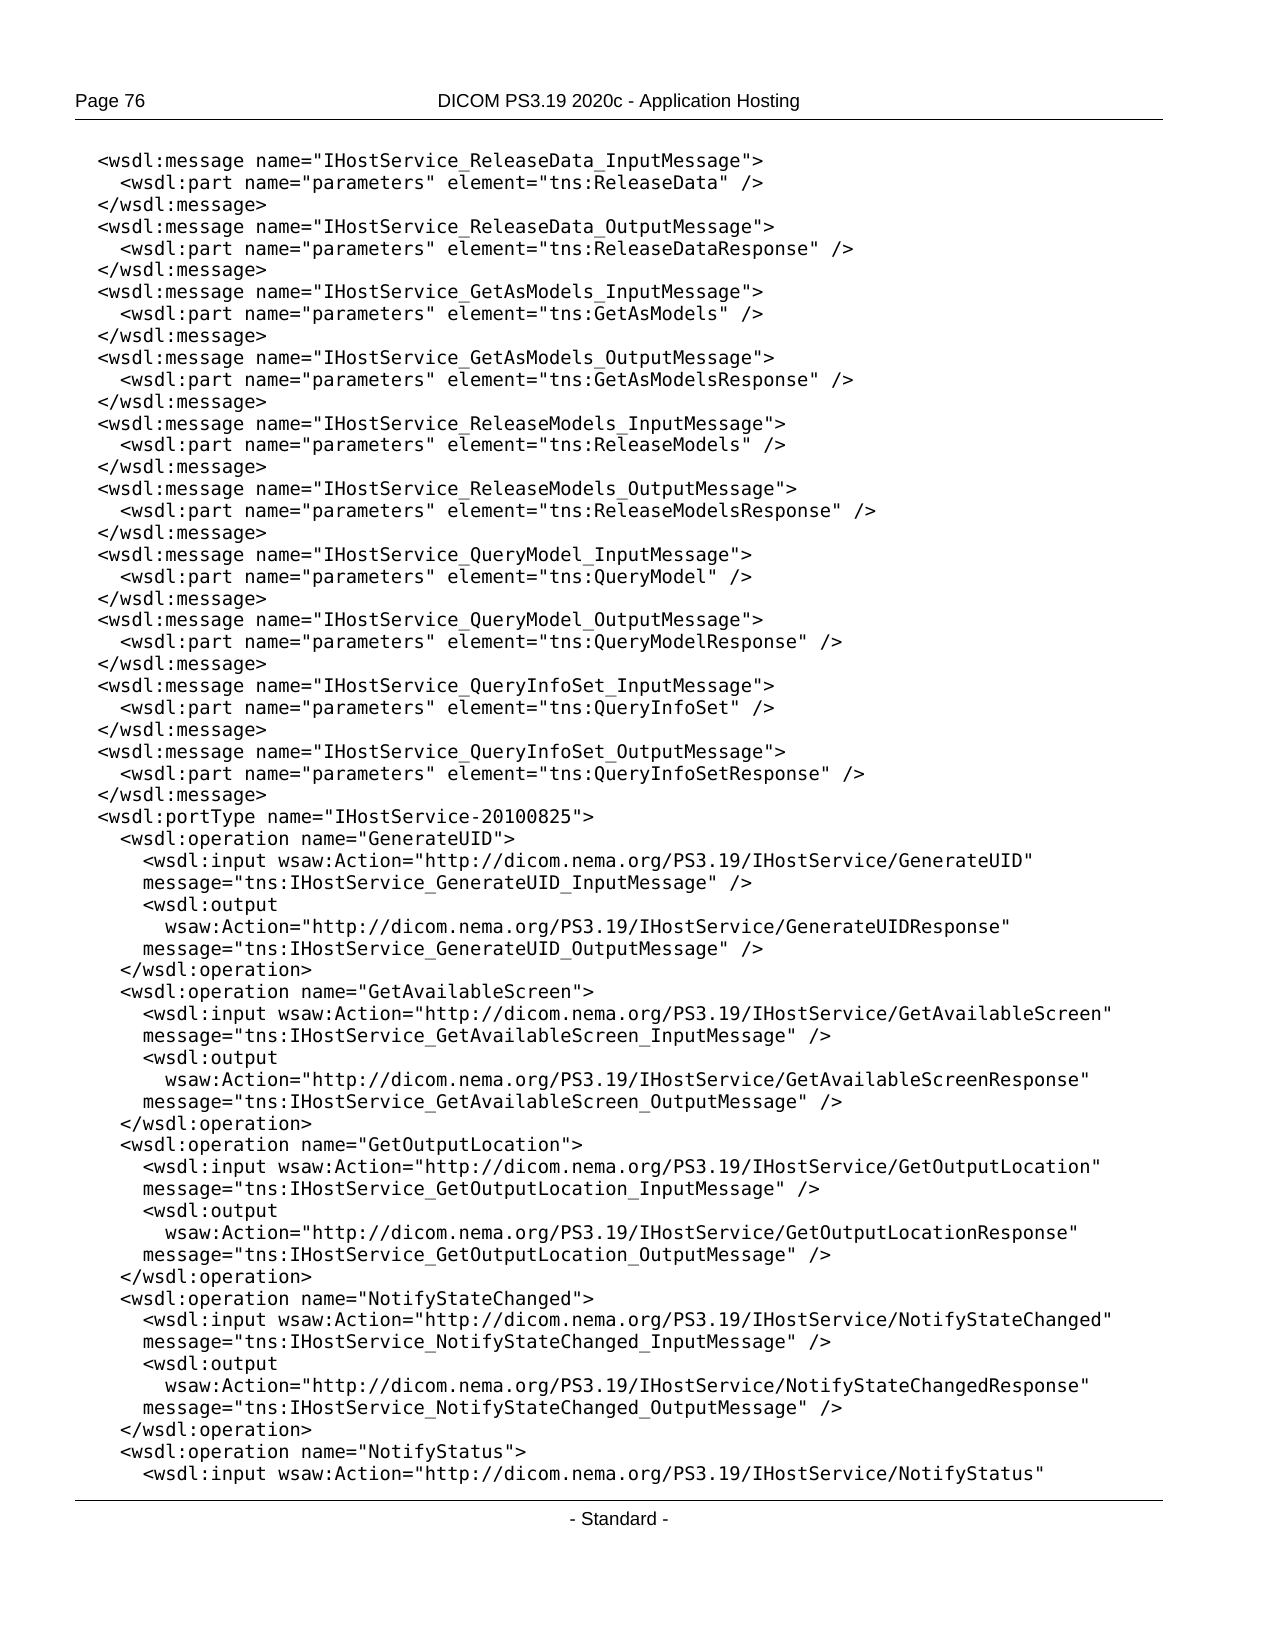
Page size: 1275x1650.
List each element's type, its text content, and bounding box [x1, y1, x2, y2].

text <wsdl:message name="IHostService_ReleaseData_InputMessage"> <wsdl:part name="parameters" element="tns:ReleaseData" /> </wsdl:message> <wsdl:message name="IHostService_ReleaseData_OutputMessage"> <wsdl:part name="parameters" element="tns:ReleaseDataResponse" /> </wsdl:message> <wsdl:message name="IHostService_GetAsModels_InputMessage"> <wsdl:part name="parameters" element="tns:GetAsModels" /> </wsdl:message> <wsdl:message name="IHostService_GetAsModels_OutputMessage"> <wsdl:part name="parameters" element="tns:GetAsModelsResponse" /> </wsdl:message> <wsdl:message name="IHostService_ReleaseModels_InputMessage"> <wsdl:part name="parameters" element="tns:ReleaseModels" /> </wsdl:message> <wsdl:message name="IHostService_ReleaseModels_OutputMessage"> <wsdl:part name="parameters" element="tns:ReleaseModelsResponse" /> </wsdl:message> <wsdl:message name="IHostService_QueryModel_InputMessage"> <wsdl:part name="parameters" element="tns:QueryModel" /> </wsdl:message> <wsdl:message name="IHostService_QueryModel_OutputMessage"> <wsdl:part name="parameters" element="tns:QueryModelResponse" /> </wsdl:message> <wsdl:message name="IHostService_QueryInfoSet_InputMessage"> <wsdl:part name="parameters" element="tns:QueryInfoSet" /> </wsdl:message> <wsdl:message name="IHostService_QueryInfoSet_OutputMessage"> <wsdl:part name="parameters" element="tns:QueryInfoSetResponse" /> </wsdl:message> <wsdl:portType name="IHostService-20100825"> <wsdl:operation name="GenerateUID"> <wsdl:input wsaw:Action="http://dicom.nema.org/PS3.19/IHostService/GenerateUID" message="tns:IHostService_GenerateUID_InputMessage" /> <wsdl:output wsaw:Action="http://dicom.nema.org/PS3.19/IHostService/GenerateUIDResponse" message="tns:IHostService_GenerateUID_OutputMessage" /> </wsdl:operation> <wsdl:operation name="GetAvailableScreen"> <wsdl:input wsaw:Action="http://dicom.nema.org/PS3.19/IHostService/GetAvailableScreen" message="tns:IHostService_GetAvailableScreen_InputMessage" /> <wsdl:output wsaw:Action="http://dicom.nema.org/PS3.19/IHostService/GetAvailableScreenResponse" message="tns:IHostService_GetAvailableScreen_OutputMessage" /> </wsdl:operation> <wsdl:operation name="GetOutputLocation"> <wsdl:input wsaw:Action="http://dicom.nema.org/PS3.19/IHostService/GetOutputLocation" message="tns:IHostService_GetOutputLocation_InputMessage" /> <wsdl:output wsaw:Action="http://dicom.nema.org/PS3.19/IHostService/GetOutputLocationResponse" message="tns:IHostService_GetOutputLocation_OutputMessage" /> </wsdl:operation> <wsdl:operation name="NotifyStateChanged"> <wsdl:input wsaw:Action="http://dicom.nema.org/PS3.19/IHostService/NotifyStateChanged" message="tns:IHostService_NotifyStateChanged_InputMessage" /> <wsdl:output wsaw:Action="http://dicom.nema.org/PS3.19/IHostService/NotifyStateChangedResponse" message="tns:IHostService_NotifyStateChanged_OutputMessage" /> </wsdl:operation> <wsdl:operation name="NotifyStatus"> <wsdl:input wsaw:Action="http://dicom.nema.org/PS3.19/IHostService/NotifyStatus" [75, 150, 1162, 1484]
